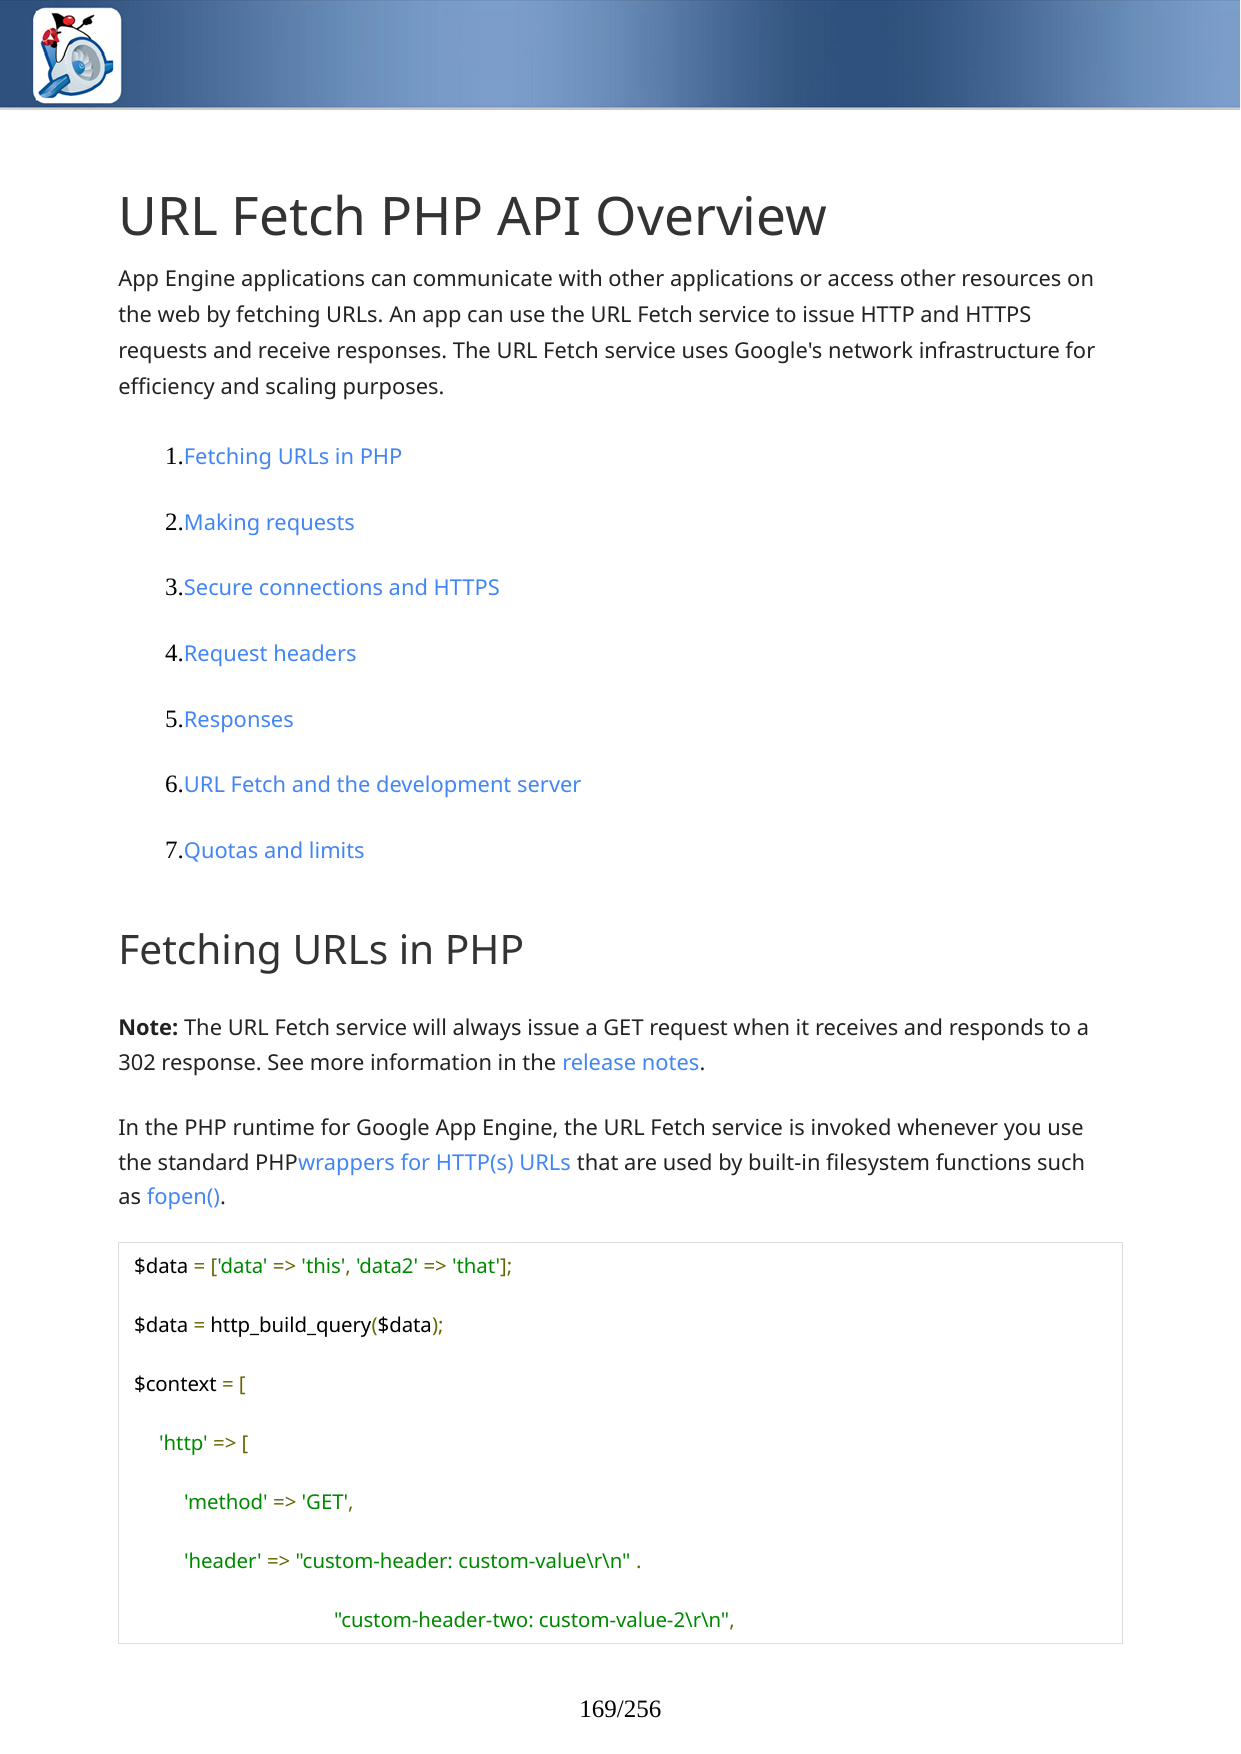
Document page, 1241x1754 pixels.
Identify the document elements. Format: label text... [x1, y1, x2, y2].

list Fetching URLs in PHP [118, 437, 1106, 471]
picture [0, 0, 1241, 110]
text $data = http_build_query($data); [119, 1301, 1122, 1338]
text 'method' => 'GET', [119, 1478, 1122, 1516]
subtitle Fetching URLs in PHP [118, 921, 1122, 976]
text Note: The URL Fetch service will always issue a GET request when it receives and responds to a 302 response. See more information in the release notes. [118, 1007, 1122, 1076]
text App Engine applications can communicate with other applications or access other resources on the web by fetching URLs. An app can use the URL Fetch service to issue HTTP and HTTPS requests and receive responses. The URL Fetch service uses Google's network infrastructure for efficiency and scaling purposes. [118, 263, 1122, 400]
subtitle URL Fetch PHP API Overview [118, 178, 1122, 251]
text 'header' => "custom-header: custom-value\r\n" . [119, 1537, 1122, 1575]
text "custom-header-two: custom-value-2\r\n", [119, 1597, 1122, 1643]
list Secure connections and HTTPS [118, 568, 1106, 602]
list Quotas and limits [118, 830, 1106, 865]
list Making requests [118, 502, 1106, 537]
list URL Fetch and the development server [118, 765, 1106, 799]
list Responses [118, 699, 1106, 733]
text 'http' => [ [119, 1419, 1122, 1456]
text $context = [ [119, 1360, 1122, 1397]
list Request headers [118, 633, 1106, 668]
text In the PHP runtime for Google App Engine, the URL Fetch service is invoked whenever you use the standard PHPwrappers for HTTP(s) URLs that are used by built-in filesystem functions such as fopen(). [118, 1107, 1122, 1211]
text $data = ['data' => 'this', 'data2' => 'that']; [119, 1243, 1122, 1279]
